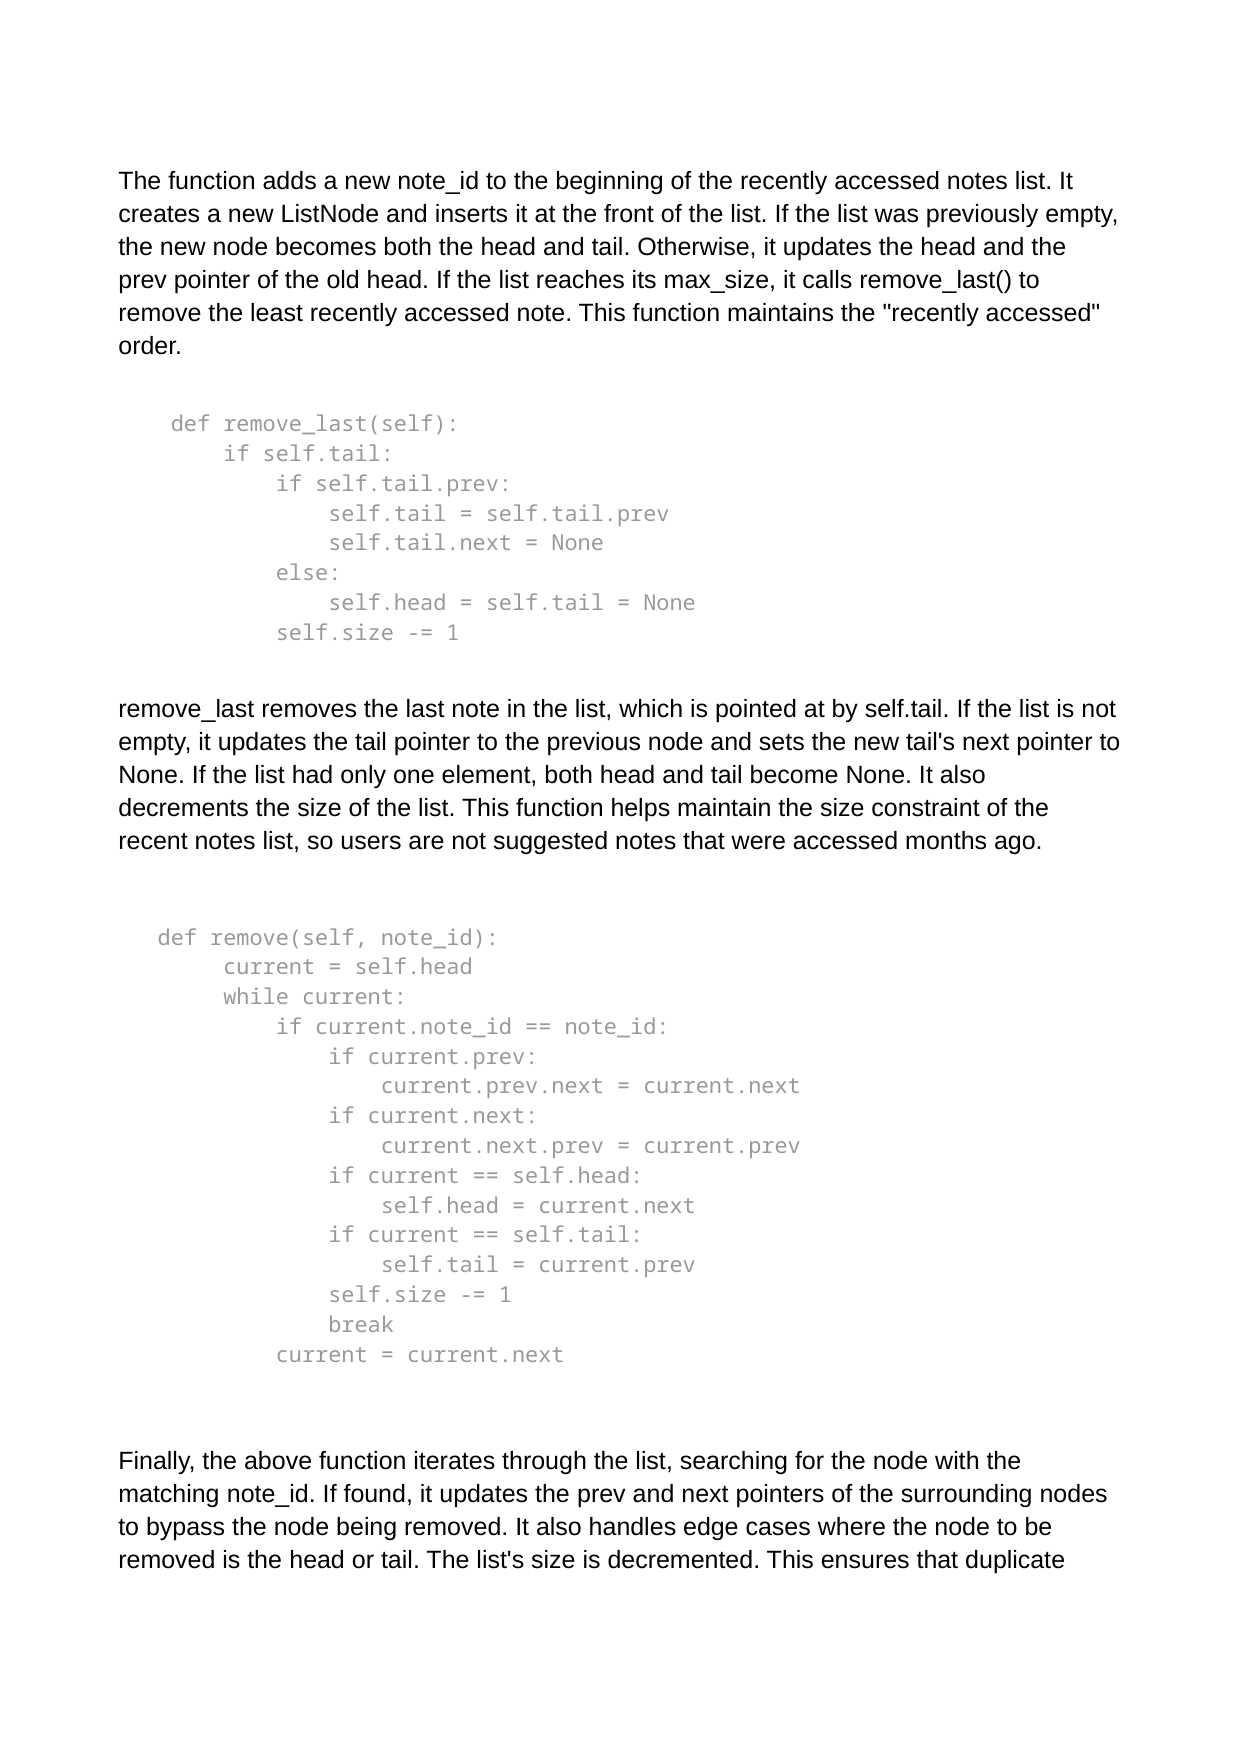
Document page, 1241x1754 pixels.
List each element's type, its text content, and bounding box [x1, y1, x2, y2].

text self.tail.next = None [118, 527, 1122, 557]
text current.prev.next = current.next [118, 1070, 1122, 1100]
text self.tail = current.prev [118, 1249, 1122, 1279]
text The function adds a new note_id to the beginning of the recently accessed notes list. It creates a new ListNode and inserts it at the front of the list. If the list was previously empty, the new node becomes both the head and tail. Otherwise, it updates the head and the prev pointer of the old head. If the list reaches its max_size, it calls remove_last() to remove the least recently accessed note. This function maintains the "recently accessed" order. [118, 166, 1122, 359]
text if current.note_id == note_id: [118, 1011, 1122, 1041]
text else: [118, 557, 1122, 587]
text while current: [118, 981, 1122, 1011]
text self.size -= 1 [118, 617, 1122, 647]
text remove_last removes the last note in the list, which is pointed at by self.tail. If the list is not empty, it updates the tail pointer to the previous node and sets the new tail's next pointer to None. If the list had only one element, both head and tail become None. It also decrements the size of the list. This function helps maintain the size constraint of the recent notes list, so users are not suggested notes that were accessed months ago. [118, 694, 1122, 855]
text current = current.next [118, 1338, 1122, 1368]
text if current == self.head: [118, 1160, 1122, 1189]
text def remove(self, note_id): [118, 921, 1122, 951]
text self.tail = self.tail.prev [118, 498, 1122, 527]
text current = self.head [118, 951, 1122, 981]
text self.size -= 1 [118, 1279, 1122, 1309]
text break [118, 1309, 1122, 1338]
text self.head = self.tail = None [118, 587, 1122, 617]
text if current.next: [118, 1100, 1122, 1130]
text if current == self.tail: [118, 1219, 1122, 1249]
text current.next.prev = current.prev [118, 1130, 1122, 1160]
text if self.tail.prev: [118, 468, 1122, 498]
text self.head = current.next [118, 1189, 1122, 1219]
text if self.tail: [118, 438, 1122, 468]
text if current.prev: [118, 1041, 1122, 1070]
text def remove_last(self): [118, 408, 1122, 438]
text Finally, the above function iterates through the list, searching for the node with the matching note_id. If found, it updates the prev and next pointers of the surrounding nodes to bypass the node being removed. It also handles edge cases where the node to be removed is the head or tail. The list's size is decremented. This ensures that duplicate [118, 1446, 1122, 1573]
